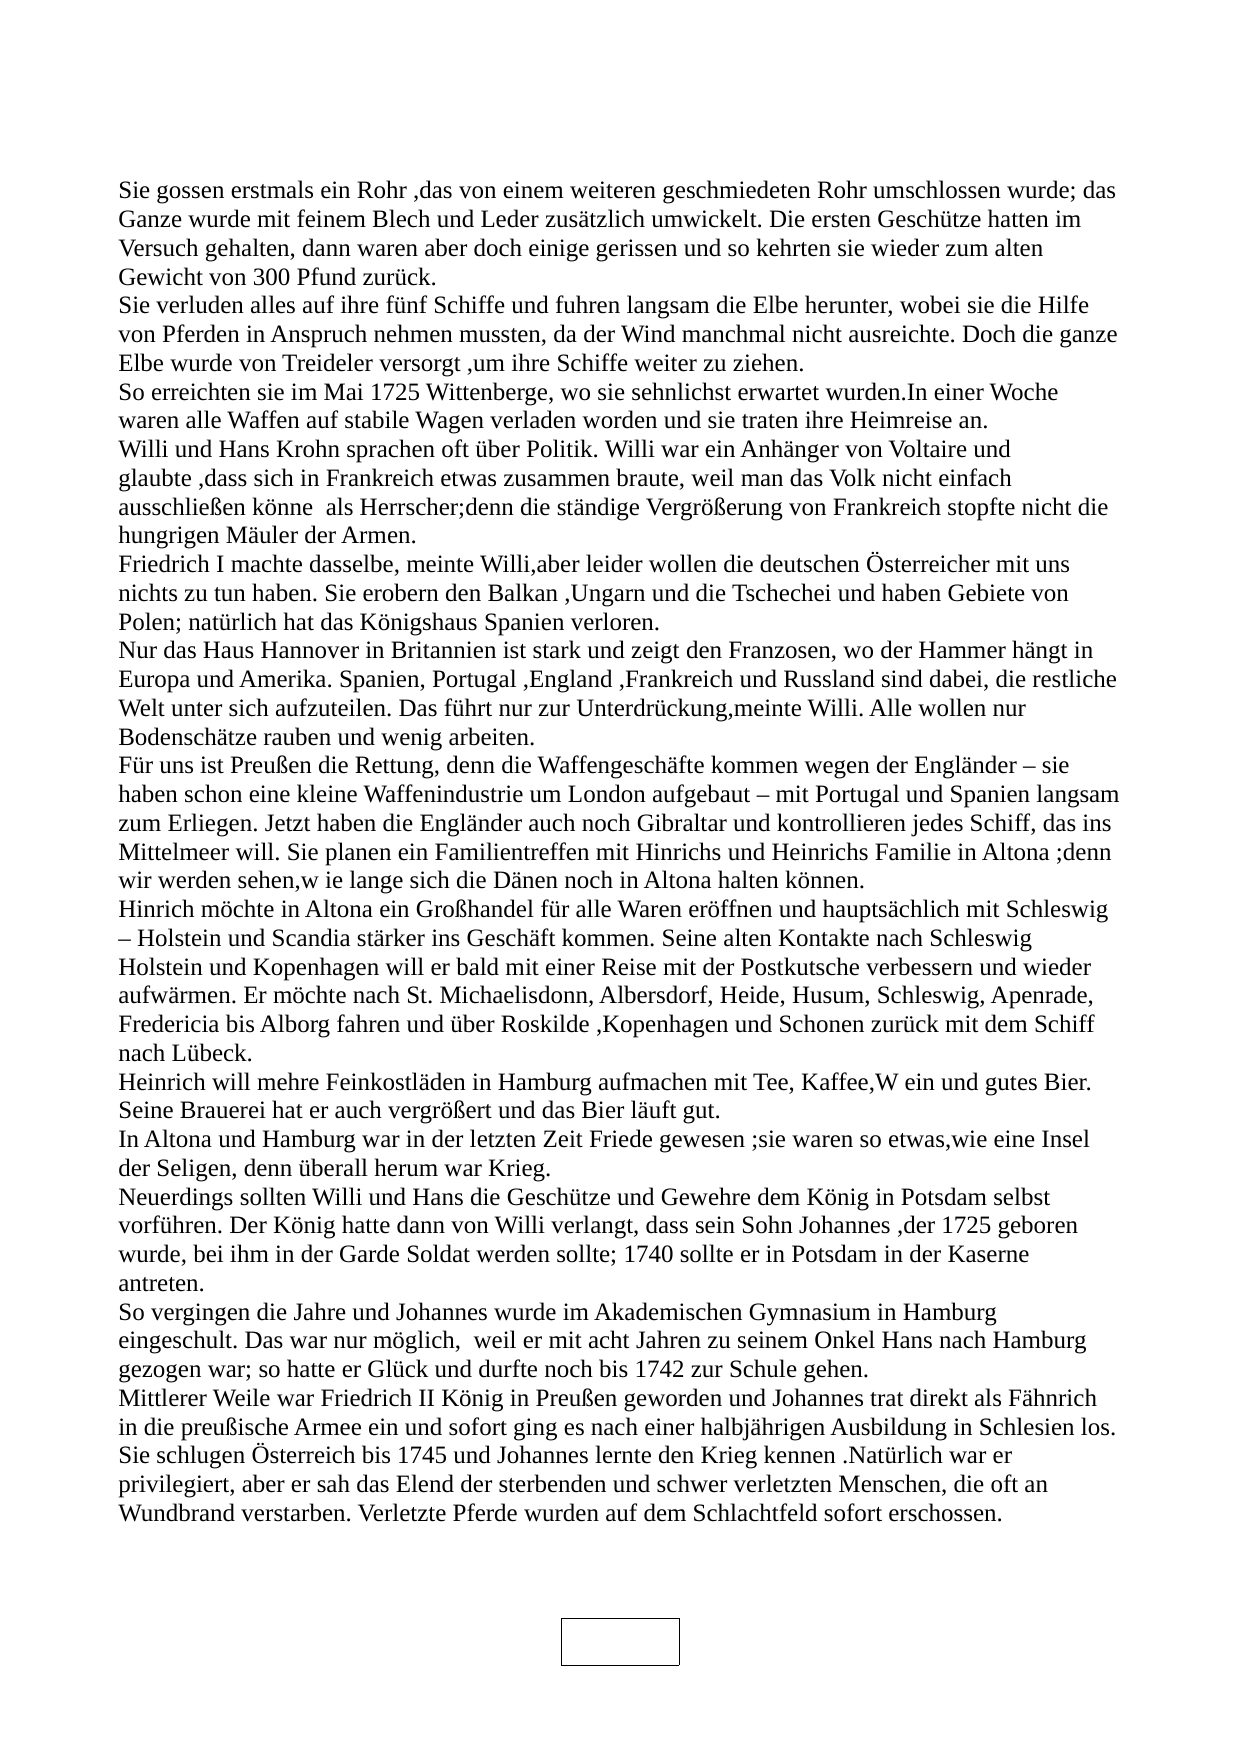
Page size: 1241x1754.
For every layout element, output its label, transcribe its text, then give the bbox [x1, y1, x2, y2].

text Sie verluden alles auf ihre fünf Schiffe und fuhren langsam die Elbe herunter, wobei sie die Hilfe von Pferden in Anspruch nehmen mussten, da der Wind manchmal nicht ausreichte. Doch die ganze Elbe wurde von Treideler versorgt ,um ihre Schiffe weiter zu ziehen. [118, 291, 1122, 377]
text Sie gossen erstmals ein Rohr ,das von einem weiteren geschmiedeten Rohr umschlossen wurde; das Ganze wurde mit feinem Blech und Leder zusätzlich umwickelt. Die ersten Geschütze hatten im Versuch gehalten, dann waren aber doch einige gerissen und so kehrten sie wieder zum alten Gewicht von 300 Pfund zurück. [118, 176, 1122, 291]
text Mittlerer Weile war Friedrich II König in Preußen geworden und Johannes trat direkt als Fähnrich in die preußische Armee ein und sofort ging es nach einer halbjährigen Ausbildung in Schlesien los. [118, 1383, 1122, 1441]
text Für uns ist Preußen die Rettung, denn die Waffengeschäfte kommen wegen der Engländer – sie haben schon eine kleine Waffenindustrie um London aufgebaut – mit Portugal und Spanien langsam zum Erliegen. Jetzt haben die Engländer auch noch Gibraltar und kontrollieren jedes Schiff, das ins Mittelmeer will. Sie planen ein Familientreffen mit Hinrichs und Heinrichs Familie in Altona ;denn wir werden sehen,w ie lange sich die Dänen noch in Altona halten können. [118, 751, 1122, 894]
text Sie schlugen Österreich bis 1745 und Johannes lernte den Krieg kennen .Natürlich war er privilegiert, aber er sah das Elend der sterbenden und schwer verletzten Menschen, die oft an Wundbrand verstarben. Verletzte Pferde wurden auf dem Schlachtfeld sofort erschossen. [118, 1441, 1122, 1527]
text So vergingen die Jahre und Johannes wurde im Akademischen Gymnasium in Hamburg eingeschult. Das war nur möglich, weil er mit acht Jahren zu seinem Onkel Hans nach Hamburg gezogen war; so hatte er Glück und durfte noch bis 1742 zur Schule gehen. [118, 1297, 1122, 1383]
text So erreichten sie im Mai 1725 Wittenberge, wo sie sehnlichst erwartet wurden.In einer Woche waren alle Waffen auf stabile Wagen verladen worden und sie traten ihre Heimreise an. [118, 377, 1122, 434]
text Heinrich will mehre Feinkostläden in Hamburg aufmachen mit Tee, Kaffee,W ein und gutes Bier. Seine Brauerei hat er auch vergrößert und das Bier läuft gut. [118, 1067, 1122, 1124]
text Hinrich möchte in Altona ein Großhandel für alle Waren eröffnen und hauptsächlich mit Schleswig – Holstein und Scandia stärker ins Geschäft kommen. Seine alten Kontakte nach Schleswig Holstein und Kopenhagen will er bald mit einer Reise mit der Postkutsche verbessern und wieder aufwärmen. Er möchte nach St. Michaelisdonn, Albersdorf, Heide, Husum, Schleswig, Apenrade, Fredericia bis Alborg fahren und über Roskilde ,Kopenhagen und Schonen zurück mit dem Schiff nach Lübeck. [118, 894, 1122, 1067]
text Friedrich I machte dasselbe, meinte Willi,aber leider wollen die deutschen Österreicher mit uns nichts zu tun haben. Sie erobern den Balkan ,Ungarn und die Tschechei und haben Gebiete von Polen; natürlich hat das Königshaus Spanien verloren. [118, 549, 1122, 636]
text Willi und Hans Krohn sprachen oft über Politik. Willi war ein Anhänger von Voltaire und glaubte ,dass sich in Frankreich etwas zusammen braute, weil man das Volk nicht einfach ausschließen könne als Herrscher;denn die ständige Vergrößerung von Frankreich stopfte nicht die hungrigen Mäuler der Armen. [118, 434, 1122, 549]
text In Altona und Hamburg war in der letzten Zeit Friede gewesen ;sie waren so etwas,wie eine Insel der Seligen, denn überall herum war Krieg. [118, 1124, 1122, 1182]
text Neuerdings sollten Willi und Hans die Geschütze und Gewehre dem König in Potsdam selbst vorführen. Der König hatte dann von Willi verlangt, dass sein Sohn Johannes ,der 1725 geboren wurde, bei ihm in der Garde Soldat werden sollte; 1740 sollte er in Potsdam in der Kaserne antreten. [118, 1182, 1122, 1297]
text Nur das Haus Hannover in Britannien ist stark und zeigt den Franzosen, wo der Hammer hängt in Europa und Amerika. Spanien, Portugal ,England ,Frankreich und Russland sind dabei, die restliche Welt unter sich aufzuteilen. Das führt nur zur Unterdrückung,meinte Willi. Alle wollen nur Bodenschätze rauben und wenig arbeiten. [118, 636, 1122, 751]
